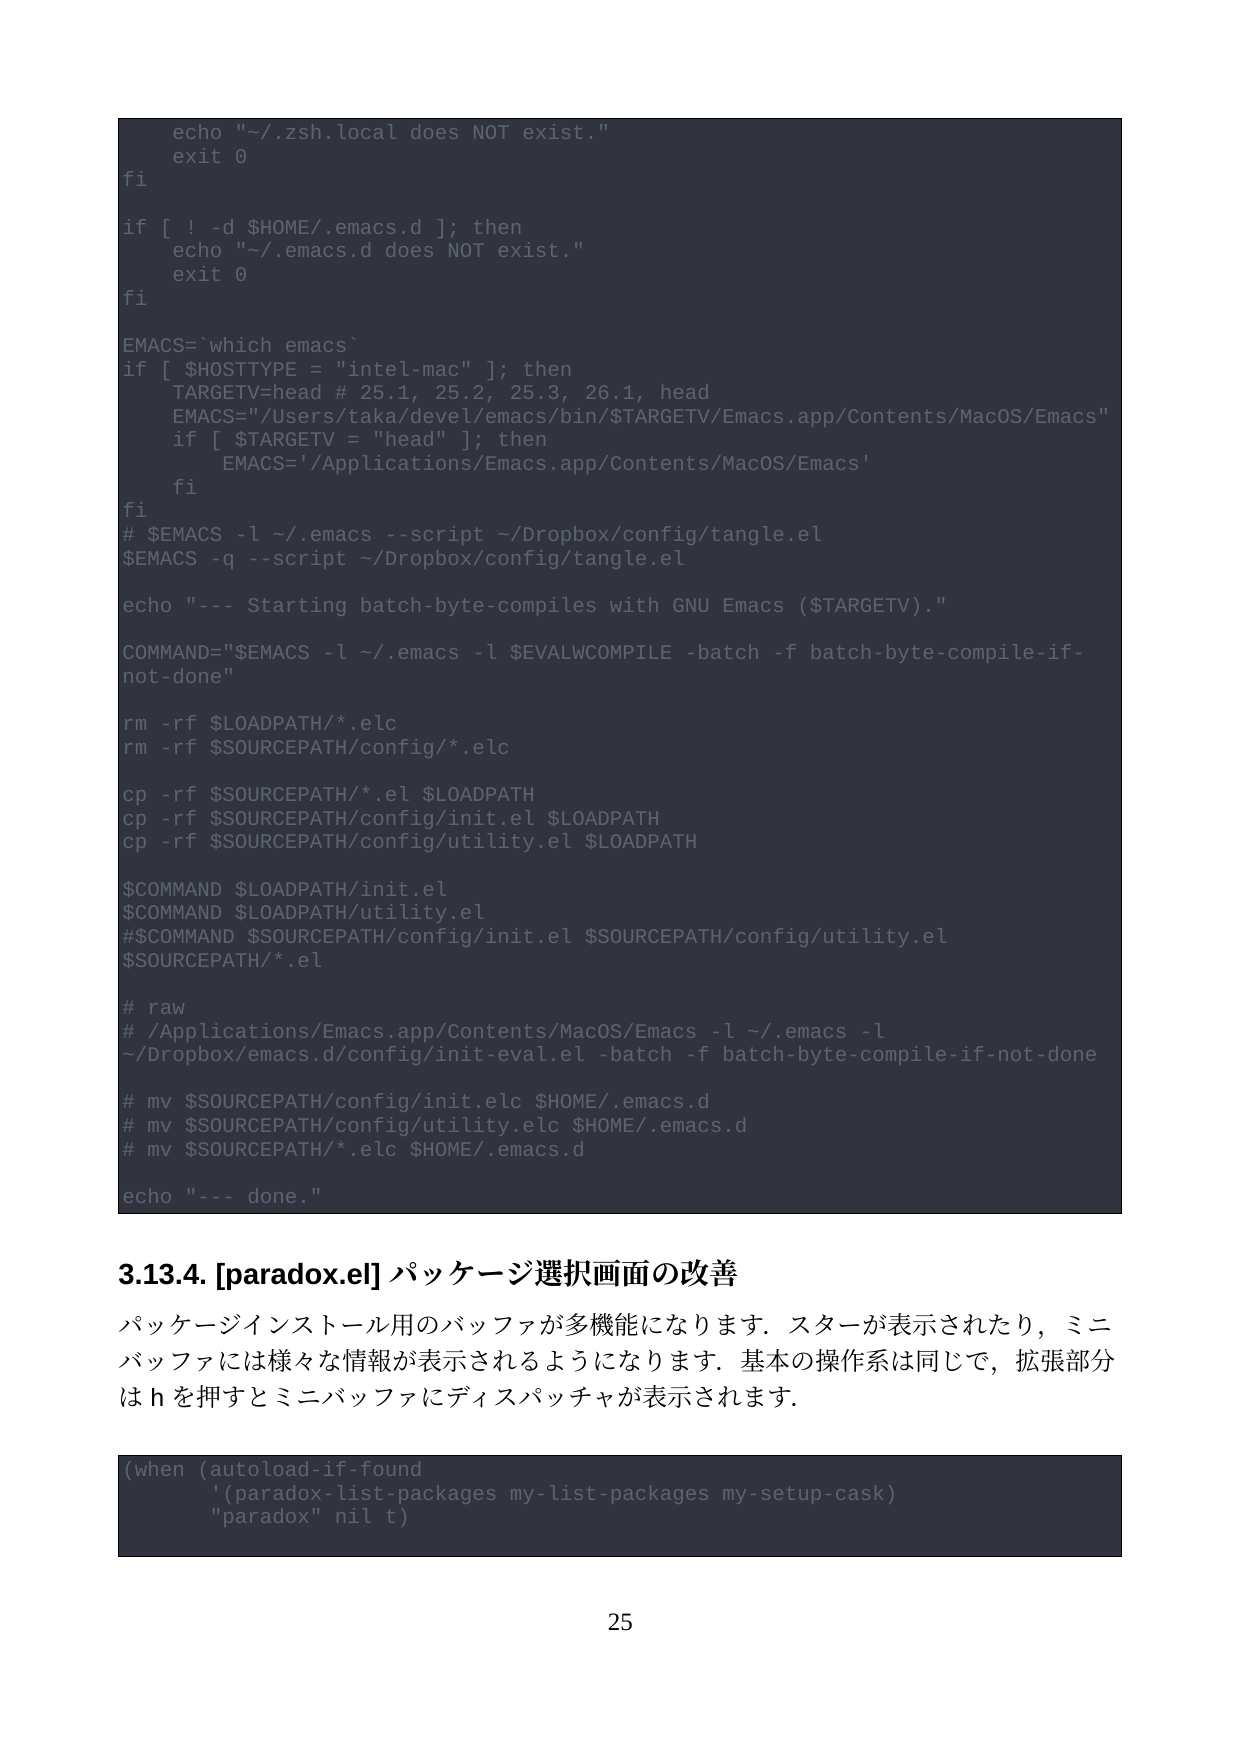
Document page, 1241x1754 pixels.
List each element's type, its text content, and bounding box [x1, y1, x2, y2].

text $EMACS -q --script ~/Dropbox/config/tangle.el [119, 544, 1121, 567]
text echo "~/.emacs.d does NOT exist." [119, 236, 1121, 260]
text EMACS='/Applications/Emacs.app/Contents/MacOS/Emacs' [119, 449, 1121, 473]
text $COMMAND $LOADPATH/init.el [119, 875, 1121, 898]
text if [ $TARGETV = "head" ]; then [119, 426, 1121, 449]
text exit 0 [119, 142, 1121, 165]
text $COMMAND $LOADPATH/utility.el [119, 898, 1121, 922]
text exit 0 [119, 260, 1121, 284]
text cp -rf $SOURCEPATH/config/utility.el $LOADPATH [119, 827, 1121, 851]
text if [ ! -d $HOME/.emacs.d ]; then [119, 213, 1121, 236]
text echo "--- done." [119, 1182, 1121, 1213]
text EMACS="/Users/taka/devel/emacs/bin/$TARGETV/Emacs.app/Contents/MacOS/Emacs" [119, 402, 1121, 426]
text # $EMACS -l ~/.emacs --script ~/Dropbox/config/tangle.el [119, 520, 1121, 544]
text fi [119, 165, 1121, 189]
text echo "--- Starting batch-byte-compiles with GNU Emacs ($TARGETV)." [119, 591, 1121, 615]
text fi [119, 496, 1121, 520]
text if [ $HOSTTYPE = "intel-mac" ]; then [119, 354, 1121, 378]
text rm -rf $SOURCEPATH/config/*.elc [119, 733, 1121, 757]
text パッケージインストール用のバッファが多機能になります．スターが表示されたり，ミニバッファには様々な情報が表示されるようになります．基本の操作系は同じで，拡張部分は h を押すとミニバッファにディスパッチャが表示されます． [118, 1306, 1122, 1442]
text echo "~/.zsh.local does NOT exist." [119, 119, 1121, 142]
text #$COMMAND $SOURCEPATH/config/init.el $SOURCEPATH/config/utility.el $SOURCEPATH/*.el [119, 922, 1121, 969]
text cp -rf $SOURCEPATH/*.el $LOADPATH [119, 780, 1121, 804]
text cp -rf $SOURCEPATH/config/init.el $LOADPATH [119, 804, 1121, 827]
text # raw [119, 993, 1121, 1017]
text # mv $SOURCEPATH/*.elc $HOME/.emacs.d [119, 1135, 1121, 1158]
text # /Applications/Emacs.app/Contents/MacOS/Emacs -l ~/.emacs -l ~/Dropbox/emacs.d/config/init-eval.el -batch -f batch-byte-compile-if-not-done [119, 1017, 1121, 1064]
text '(paradox-list-packages my-list-packages my-setup-cask) [119, 1478, 1121, 1502]
text COMMAND="$EMACS -l ~/.emacs -l $EVALWCOMPILE -batch -f batch-byte-compile-if-not-done" [119, 638, 1121, 686]
subtitle [paradox.el] パッケージ選択画面の改善 [118, 1251, 1122, 1293]
text # mv $SOURCEPATH/config/init.elc $HOME/.emacs.d [119, 1088, 1121, 1111]
text TARGETV=head # 25.1, 25.2, 25.3, 26.1, head [119, 378, 1121, 402]
text "paradox" nil t) [119, 1502, 1121, 1526]
text rm -rf $LOADPATH/*.elc [119, 709, 1121, 733]
text EMACS=`which emacs` [119, 331, 1121, 354]
text (when (autoload-if-found [119, 1456, 1121, 1478]
text fi [119, 473, 1121, 496]
text fi [119, 284, 1121, 307]
text # mv $SOURCEPATH/config/utility.elc $HOME/.emacs.d [119, 1111, 1121, 1135]
